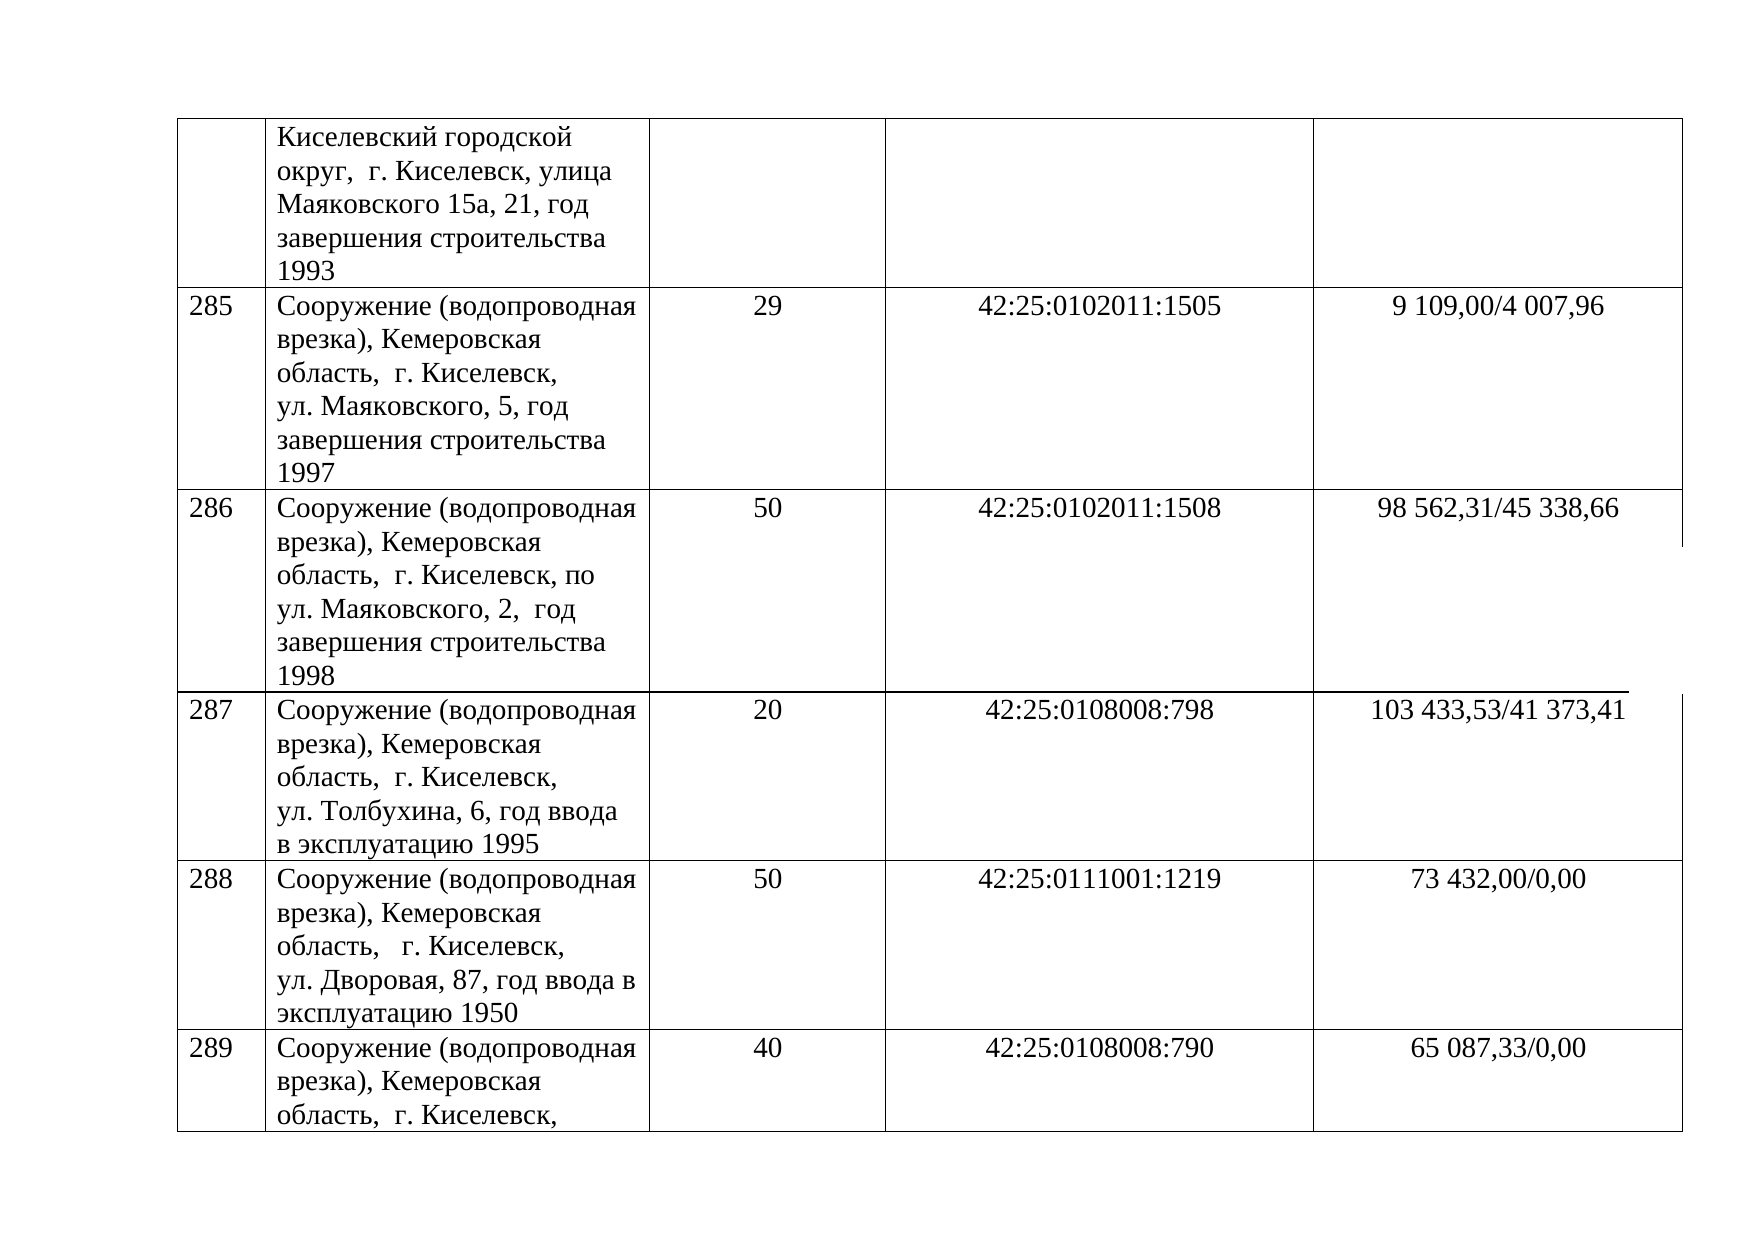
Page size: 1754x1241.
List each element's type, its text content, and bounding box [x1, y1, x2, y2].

table_cell 50 [650, 490, 885, 691]
table_cell [650, 119, 885, 287]
table_cell 288 [178, 861, 265, 1029]
table_cell 42:25:0111001:1219 [886, 861, 1313, 1029]
table_cell Сооружение (водопроводная врезка), Кемеровская область, г. Киселевск, ул. Дворовая, 87, год ввода в эксплуатацию 1950 [266, 861, 649, 1029]
table_cell Сооружение (водопроводная врезка), Кемеровская область, г. Киселевск, [266, 1030, 649, 1131]
table_cell 42:25:0102011:1505 [886, 288, 1313, 489]
table_cell 286 [178, 490, 265, 691]
table_cell 50 [650, 861, 885, 1029]
table_cell 289 [178, 1030, 265, 1131]
table_cell [1314, 119, 1682, 287]
table_cell 42:25:0108008:790 [886, 1030, 1313, 1131]
table_cell 42:25:0108008:798 [886, 693, 1313, 860]
table_cell 285 [178, 288, 265, 489]
table_cell Сооружение (водопроводная врезка), Кемеровская область, г. Киселевск, ул. Маяковского, 5, год завершения строительства 1997 [266, 288, 649, 489]
table_cell 98 562,31/45 338,66 [1314, 490, 1682, 691]
table_cell 20 [650, 693, 885, 860]
table_cell 29 [650, 288, 885, 489]
table_cell 65 087,33/0,00 [1314, 1030, 1682, 1131]
table_cell Сооружение (водопроводная врезка), Кемеровская область, г. Киселевск, ул. Толбухина, 6, год ввода в эксплуатацию 1995 [266, 693, 649, 860]
table_cell 9 109,00/4 007,96 [1314, 288, 1682, 489]
table_cell 103 433,53/41 373,41 [1314, 693, 1682, 860]
table_cell 42:25:0102011:1508 [886, 490, 1313, 691]
table_cell 287 [178, 693, 265, 860]
table_cell [178, 119, 265, 287]
table_cell Киселевский городской округ, г. Киселевск, улица Маяковского 15а, 21, год завершения строительства 1993 [266, 119, 649, 287]
table_cell Сооружение (водопроводная врезка), Кемеровская область, г. Киселевск, по ул. Маяковского, 2, год завершения строительства 1998 [266, 490, 649, 691]
table_cell [886, 119, 1313, 287]
table_cell 73 432,00/0,00 [1314, 861, 1682, 1029]
table_cell 40 [650, 1030, 885, 1131]
